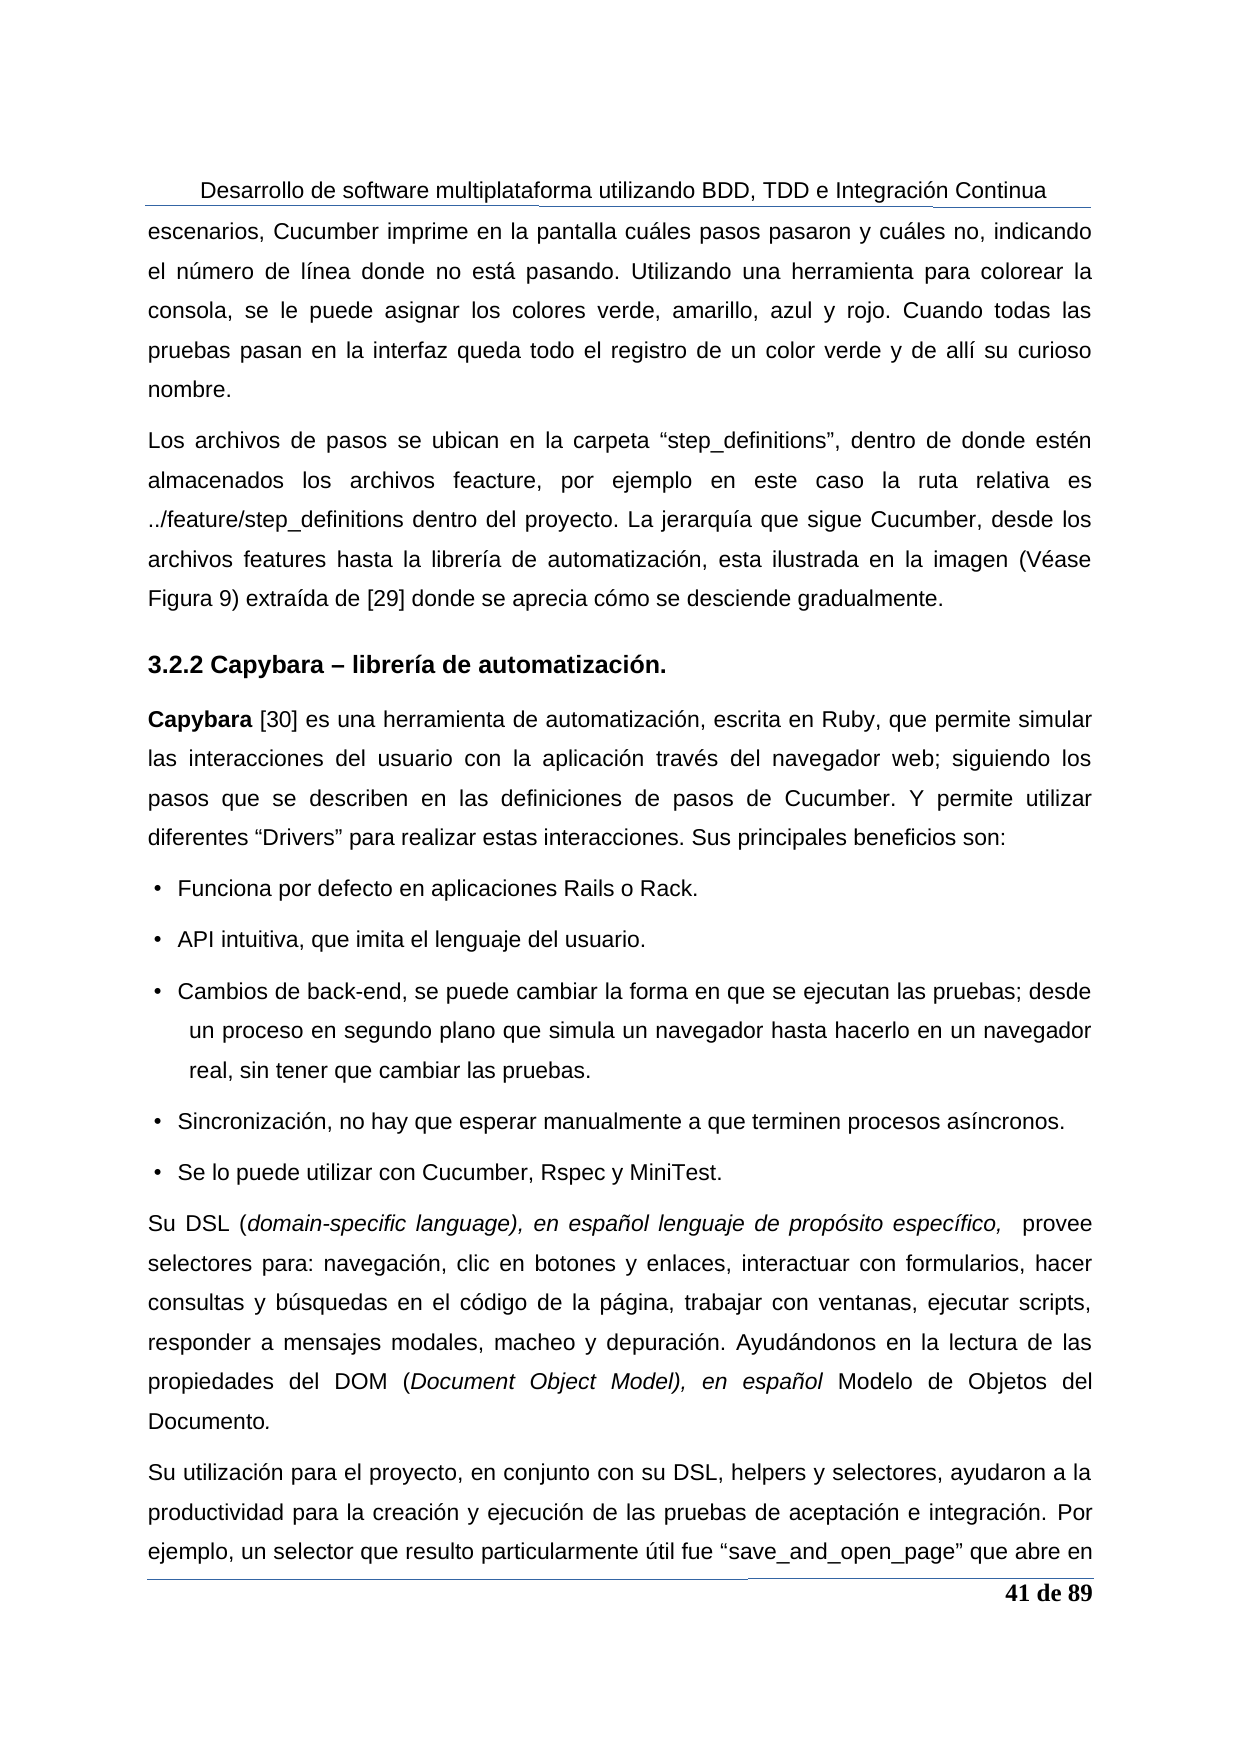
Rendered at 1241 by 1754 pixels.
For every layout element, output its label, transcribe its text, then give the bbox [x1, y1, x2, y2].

list Funciona por defecto en aplicaciones Rails o Rack. [153, 875, 1093, 902]
subtitle 3.2.2 Capybara – librería de automatización. [148, 650, 1093, 679]
list Se lo puede utilizar con Cucumber, Rspec y MiniTest. [153, 1159, 1093, 1186]
list Cambios de back-end, se puede cambiar la forma en que se ejecutan las pruebas; desde un proceso en segundo plano que simula un navegador hasta hacerlo en un navegador real, sin tener que cambiar las pruebas. [153, 978, 1093, 1083]
text Los archivos de pasos se ubican en la carpeta “step_definitions”, dentro de donde estén almacenados los archivos feacture, por ejemplo en este caso la ruta relativa es ../feature/step_definitions dentro del proyecto. La jerarquía que sigue Cucumber, desde los archivos features hasta la librería de automatización, esta ilustrada en la imagen (Véase Figura 9) extraída de [29] donde se aprecia cómo se desciende gradualmente. [148, 427, 1093, 612]
text Capybara [30] es una herramienta de automatización, escrita en Ruby, que permite simular las interacciones del usuario con la aplicación través del navegador web; siguiendo los pasos que se describen en las definiciones de pasos de Cucumber. Y permite utilizar diferentes “Drivers” para realizar estas interacciones. Sus principales beneficios son: [148, 706, 1093, 850]
list API intuitiva, que imita el lenguaje del usuario. [153, 926, 1093, 953]
text escenarios, Cucumber imprime en la pantalla cuáles pasos pasaron y cuáles no, indicando el número de línea donde no está pasando. Utilizando una herramienta para colorear la consola, se le puede asignar los colores verde, amarillo, azul y rojo. Cuando todas las pruebas pasan en la interfaz queda todo el registro de un color verde y de allí su curioso nombre. [148, 218, 1093, 403]
list Sincronización, no hay que esperar manualmente a que terminen procesos asíncronos. [153, 1108, 1093, 1134]
text Su utilización para el proyecto, en conjunto con su DSL, helpers y selectores, ayudaron a la productividad para la creación y ejecución de las pruebas de aceptación e integración. Por ejemplo, un selector que resulto particularmente útil fue “save_and_open_page” que abre en [148, 1459, 1093, 1564]
text Su DSL (domain-specific language), en español lenguaje de propósito específico, provee selectores para: navegación, clic en botones y enlaces, interactuar con formularios, hacer consultas y búsquedas en el código de la página, trabajar con ventanas, ejecutar scripts, responder a mensajes modales, macheo y depuración. Ayudándonos en la lectura de las propiedades del DOM (Document Object Model), en español Modelo de Objetos del Documento. [148, 1210, 1093, 1434]
